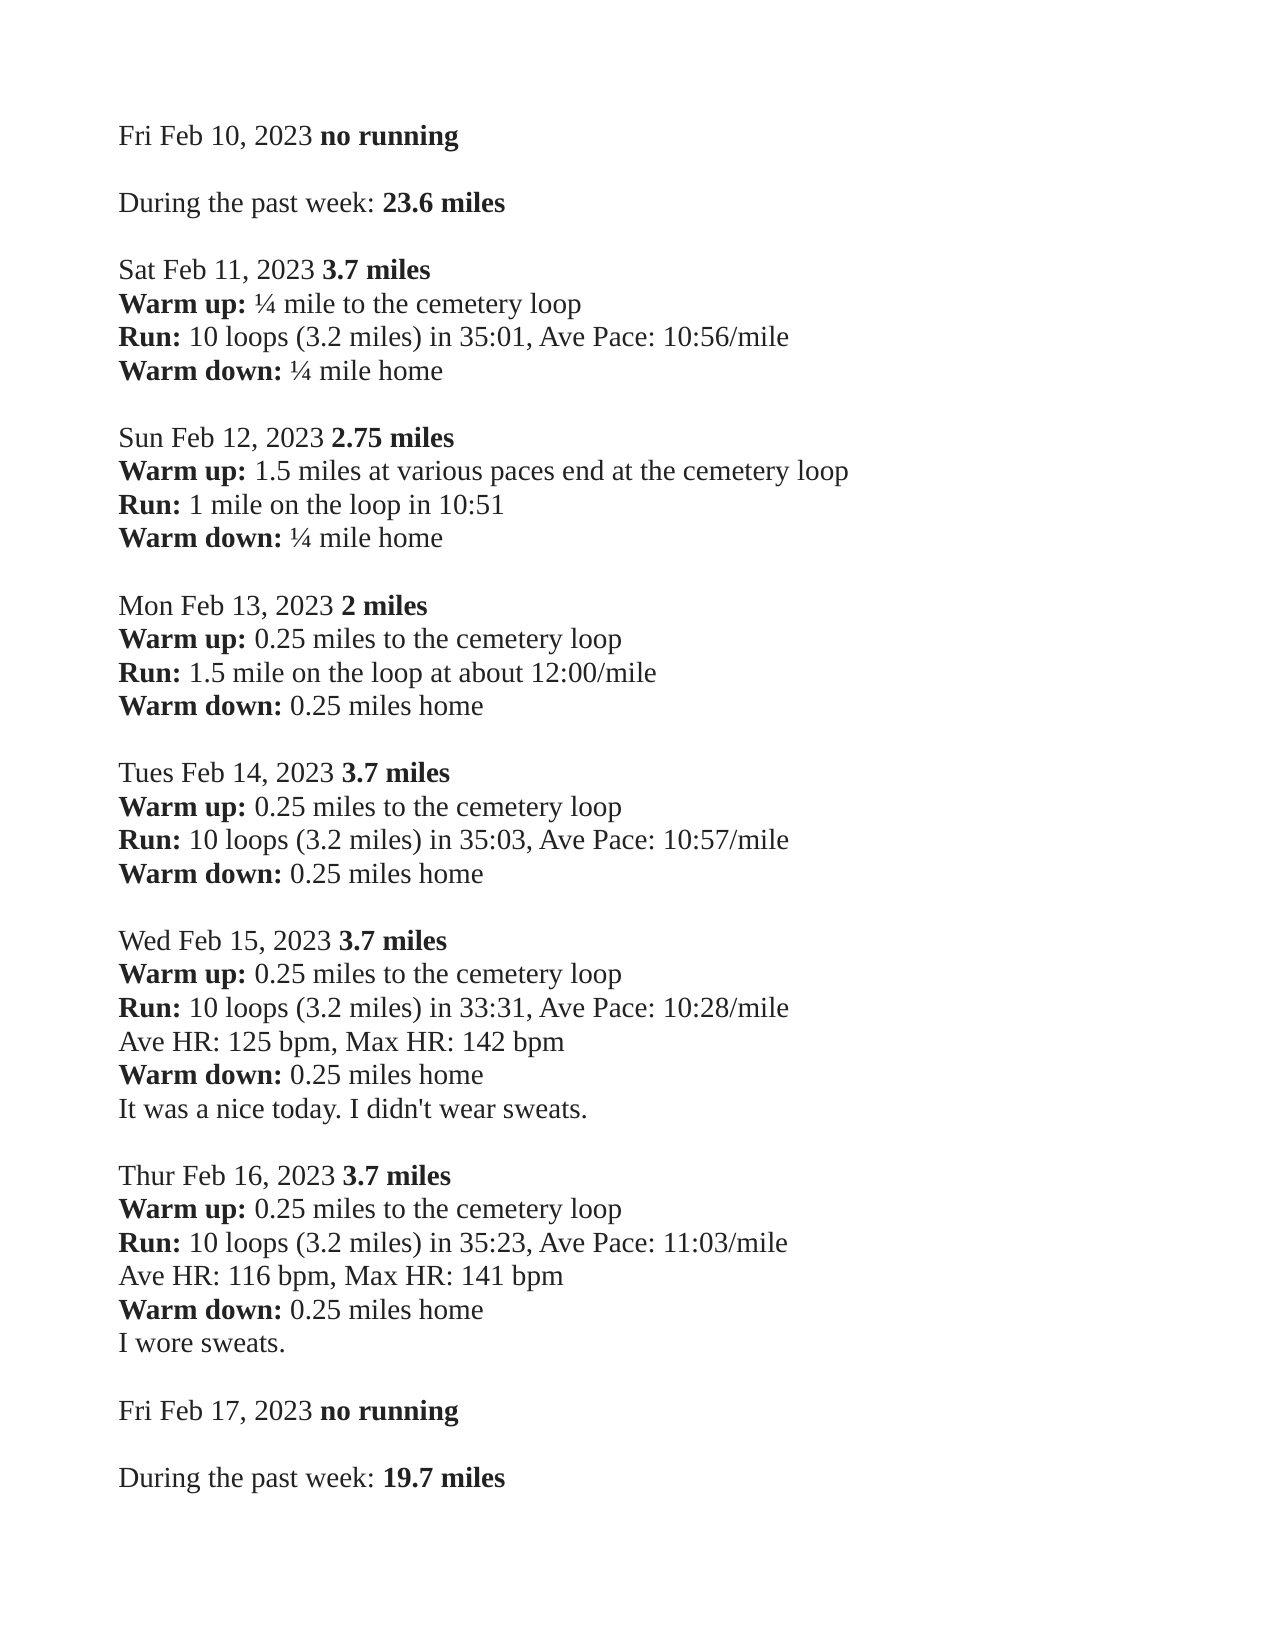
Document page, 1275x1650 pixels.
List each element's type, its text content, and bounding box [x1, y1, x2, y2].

text Sat Feb 11, 2023 3.7 miles [118, 252, 1161, 286]
text Warm up: 1.5 miles at various paces end at the cemetery loop [118, 453, 1161, 487]
text During the past week: 23.6 miles [118, 185, 1161, 219]
text During the past week: 19.7 miles [118, 1460, 1161, 1493]
text It was a nice today. I didn't wear sweats. [118, 1091, 1161, 1124]
text Run: 10 loops (3.2 miles) in 35:23, Ave Pace: 11:03/mile [118, 1225, 1161, 1258]
text Fri Feb 10, 2023 no running [118, 118, 1161, 152]
text Run: 1 mile on the loop in 10:51 [118, 487, 1161, 521]
text Warm down: 0.25 miles home [118, 688, 1161, 722]
text I wore sweats. [118, 1326, 1161, 1359]
text Warm down: 0.25 miles home [118, 856, 1161, 889]
text Wed Feb 15, 2023 3.7 miles [118, 923, 1161, 957]
text Run: 10 loops (3.2 miles) in 35:01, Ave Pace: 10:56/mile [118, 319, 1161, 353]
text Warm up: 0.25 miles to the cemetery loop [118, 621, 1161, 655]
text Tues Feb 14, 2023 3.7 miles [118, 755, 1161, 789]
text Warm down: 0.25 miles home [118, 1057, 1161, 1091]
text Warm up: 0.25 miles to the cemetery loop [118, 789, 1161, 822]
text Fri Feb 17, 2023 no running [118, 1393, 1161, 1426]
text Warm up: ¼ mile to the cemetery loop [118, 286, 1161, 319]
text Ave HR: 116 bpm, Max HR: 141 bpm [118, 1258, 1161, 1292]
text Warm up: 0.25 miles to the cemetery loop [118, 957, 1161, 990]
text Thur Feb 16, 2023 3.7 miles [118, 1158, 1161, 1191]
text Run: 10 loops (3.2 miles) in 35:03, Ave Pace: 10:57/mile [118, 822, 1161, 856]
text Sun Feb 12, 2023 2.75 miles [118, 420, 1161, 453]
text Mon Feb 13, 2023 2 miles [118, 588, 1161, 621]
text Warm down: ¼ mile home [118, 521, 1161, 554]
text Warm down: 0.25 miles home [118, 1292, 1161, 1326]
text Run: 10 loops (3.2 miles) in 33:31, Ave Pace: 10:28/mile [118, 990, 1161, 1024]
text Warm up: 0.25 miles to the cemetery loop [118, 1191, 1161, 1225]
text Run: 1.5 mile on the loop at about 12:00/mile [118, 655, 1161, 688]
text Warm down: ¼ mile home [118, 353, 1161, 386]
text Ave HR: 125 bpm, Max HR: 142 bpm [118, 1024, 1161, 1057]
